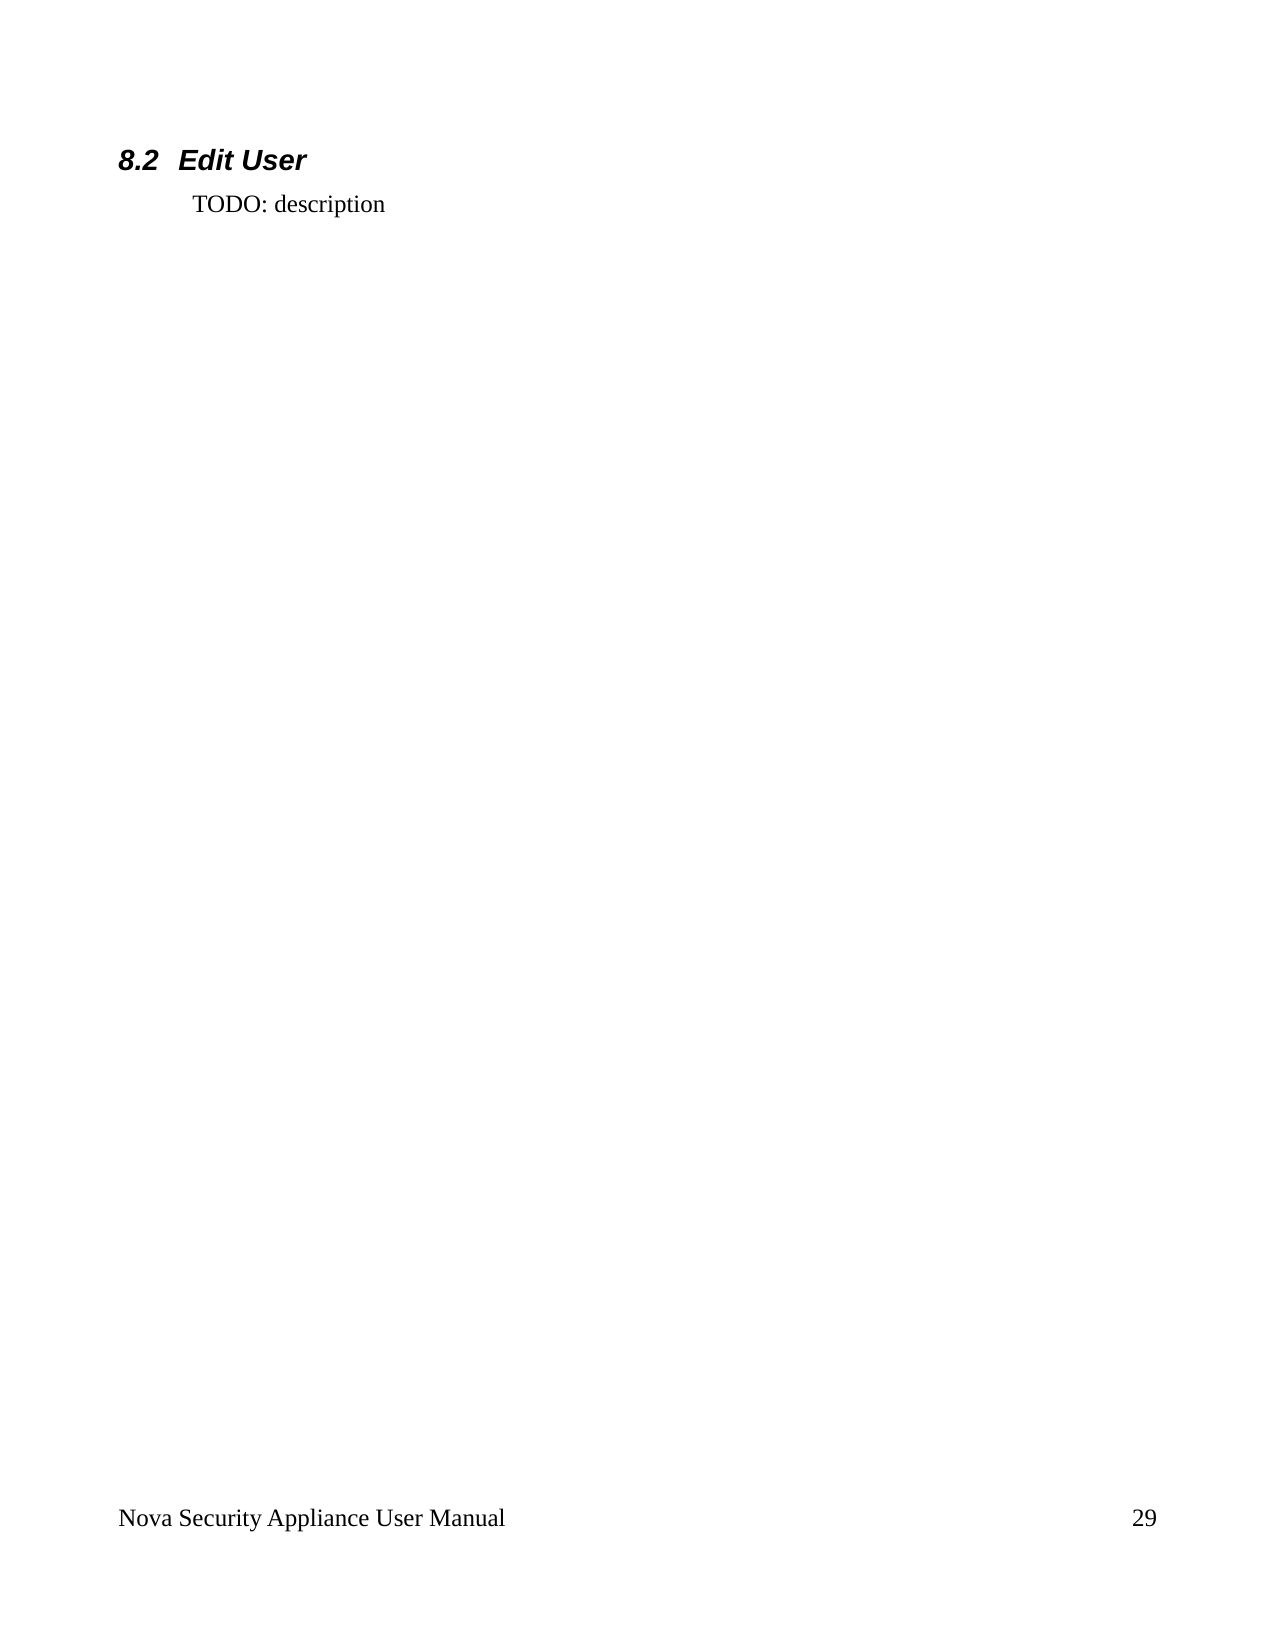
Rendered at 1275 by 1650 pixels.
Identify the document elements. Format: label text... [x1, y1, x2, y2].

subtitle Edit User [118, 143, 1157, 177]
text TODO: description [118, 189, 1157, 218]
